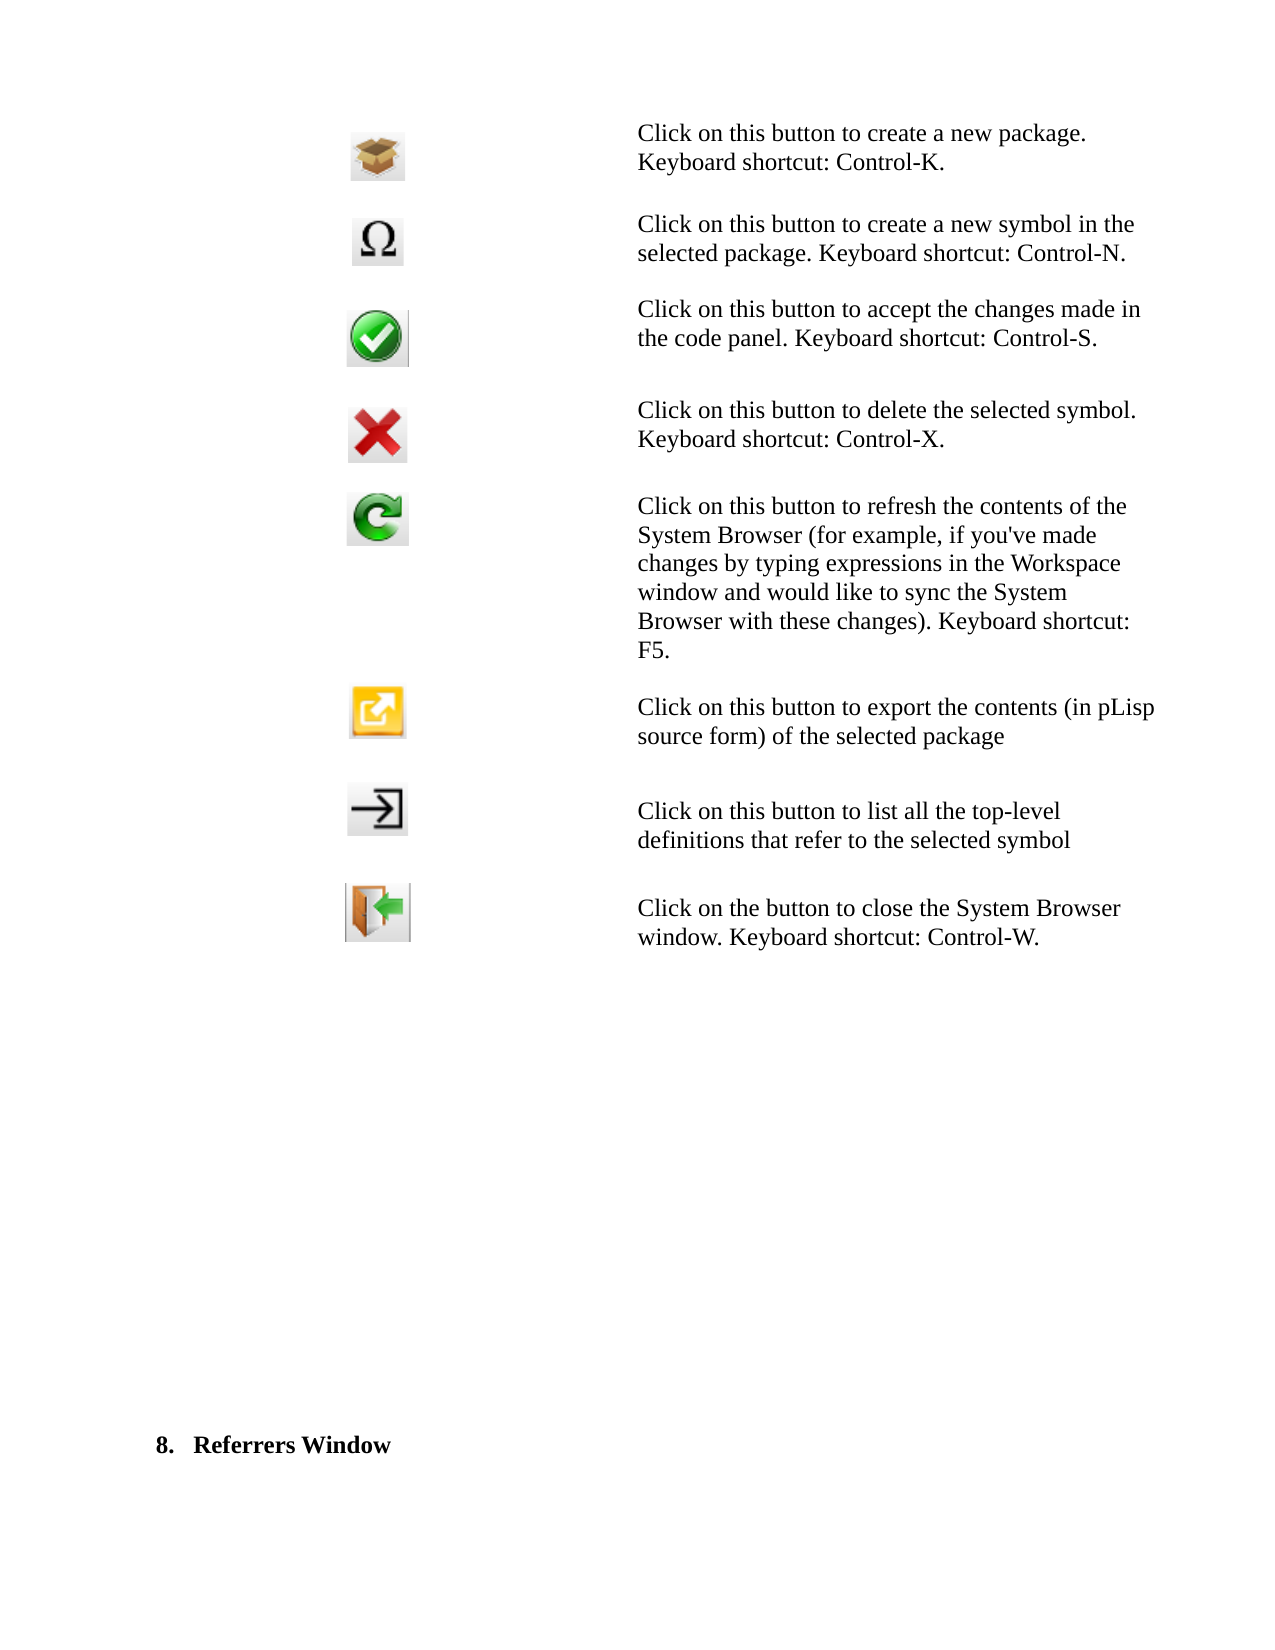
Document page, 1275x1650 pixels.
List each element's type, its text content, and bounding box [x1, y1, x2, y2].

table_cell [118, 209, 637, 294]
picture [348, 407, 408, 463]
table_header [118, 118, 637, 209]
table_cell [118, 408, 637, 491]
table_cell Click on this button to accept the changes made in the code panel. Keyboard shortcut: Control-S. [638, 294, 1157, 395]
table_cell [118, 865, 637, 883]
picture [348, 682, 407, 739]
table_header Click on this button to create a new package. Keyboard shortcut: Control-K. [638, 118, 1157, 209]
table_cell Click on this button to list all the top-level definitions that refer to the selected symbol [638, 767, 1157, 865]
table_cell Click on this button to create a new symbol in the selected package. Keyboard shortcut: Control-N. [638, 209, 1157, 294]
picture [345, 883, 411, 942]
table_cell Click on the button to close the System Browser window. Keyboard shortcut: Control-W. [638, 865, 1157, 970]
list Referrers Window [156, 1430, 1157, 1459]
table_cell Click on this button to refresh the contents of the System Browser (for example, if you've made changes by typing expressions in the Workspace window and would like to sync the System Browser with these changes). Keyboard shortcut: F5. [638, 491, 1157, 663]
table_cell Click on this button to delete the selected symbol. Keyboard shortcut: Control-X. [638, 395, 1157, 491]
table_cell [118, 884, 637, 970]
picture [352, 218, 404, 266]
table_cell [118, 294, 637, 395]
table_cell [118, 395, 637, 407]
table_cell Click on this button to export the contents (in pLisp source form) of the selected package [638, 664, 1157, 767]
table_cell [118, 491, 637, 663]
picture [350, 132, 406, 181]
picture [346, 492, 409, 546]
table_cell [118, 767, 637, 865]
table_cell [118, 664, 637, 738]
picture [346, 310, 409, 367]
table_cell [118, 739, 637, 767]
picture [347, 782, 409, 836]
